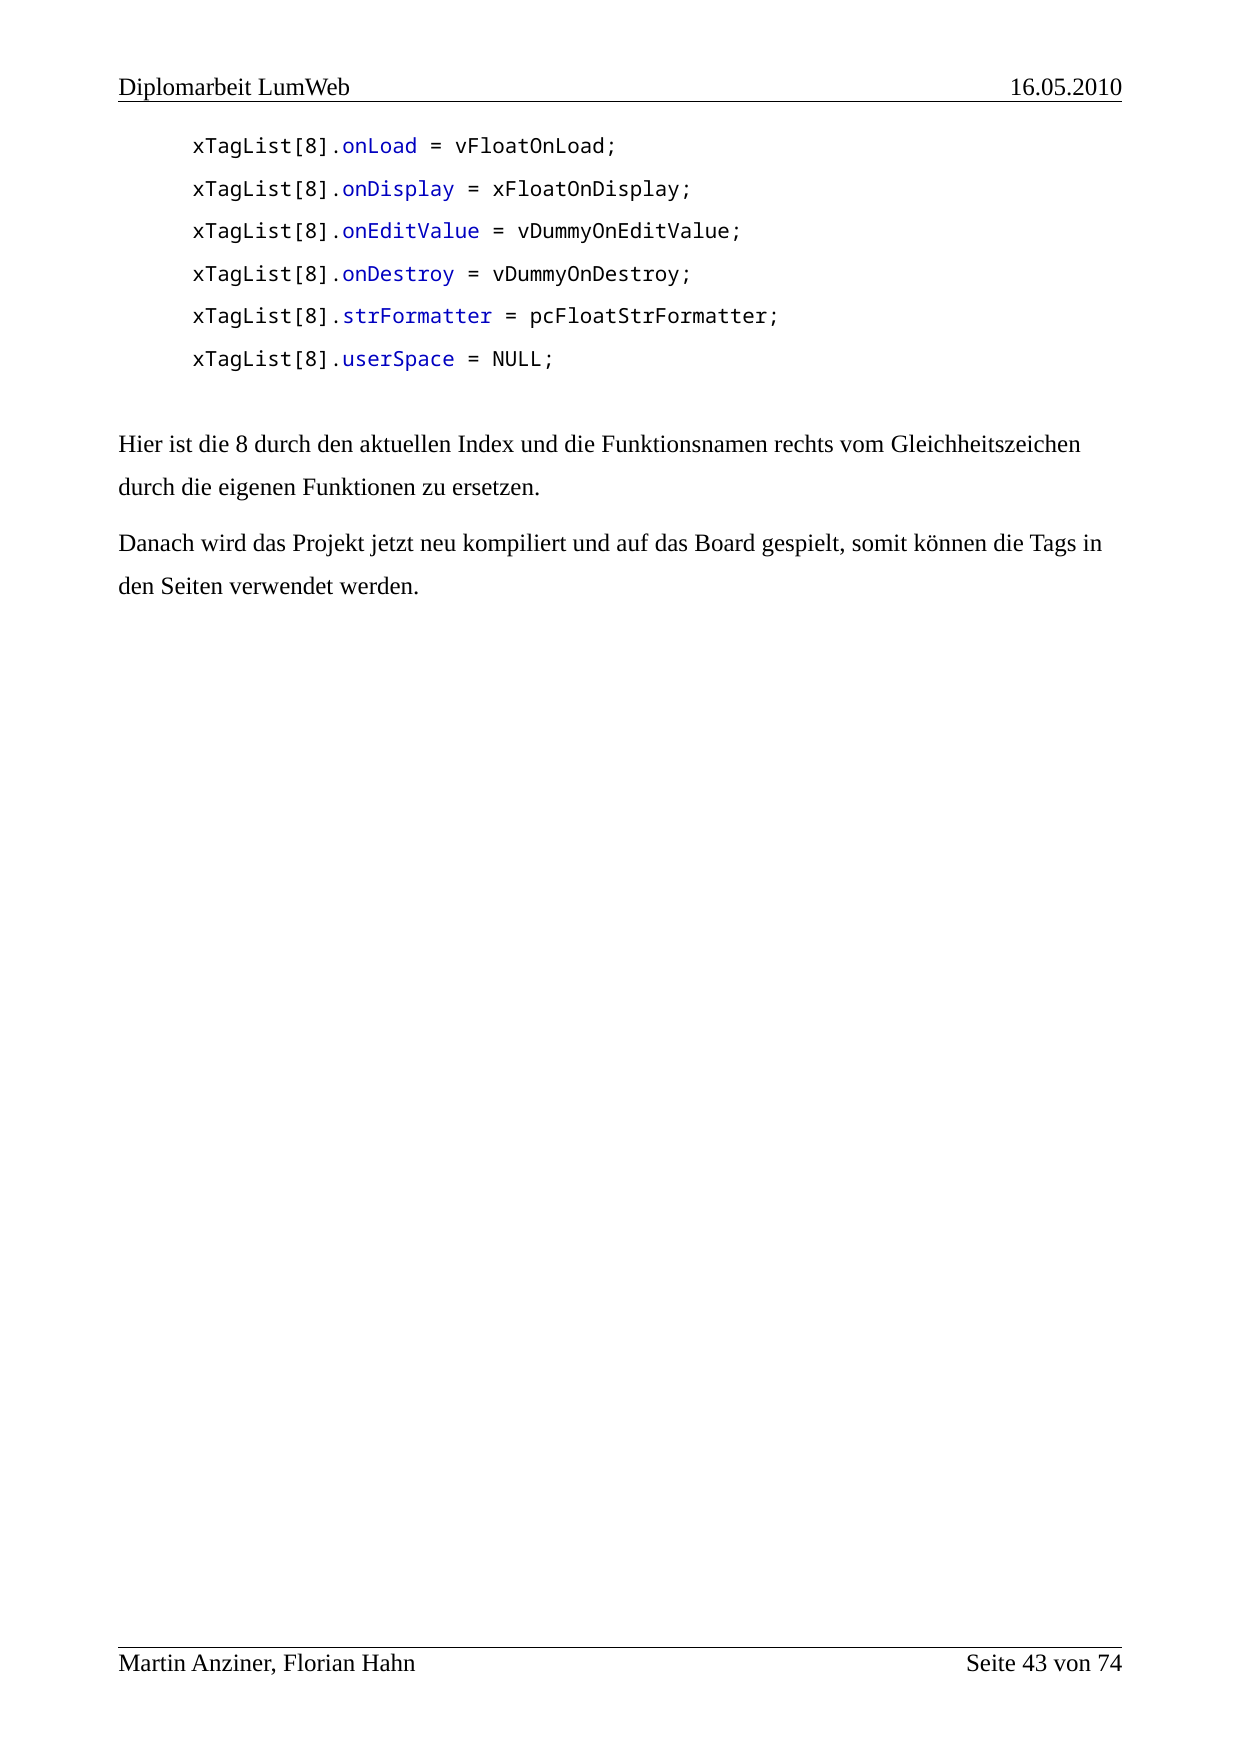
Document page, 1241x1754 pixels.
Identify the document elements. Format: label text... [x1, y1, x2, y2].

text Danach wird das Projekt jetzt neu kompiliert und auf das Board gespielt, somit können die Tags in den Seiten verwendet werden. [118, 528, 1122, 600]
text xTagList[8].strFormatter = pcFloatStrFormatter; [118, 302, 1122, 330]
text Hier ist die 8 durch den aktuellen Index und die Funktionsnamen rechts vom Gleichheitszeichen durch die eigenen Funktionen zu ersetzen. [118, 429, 1122, 501]
text xTagList[8].userSpace = NULL; [118, 344, 1122, 373]
text xTagList[8].onDisplay = xFloatOnDisplay; [118, 174, 1122, 202]
text xTagList[8].onLoad = vFloatOnLoad; [118, 131, 1122, 159]
text xTagList[8].onDestroy = vDummyOnDestroy; [118, 259, 1122, 287]
text xTagList[8].onEditValue = vDummyOnEditValue; [118, 216, 1122, 245]
